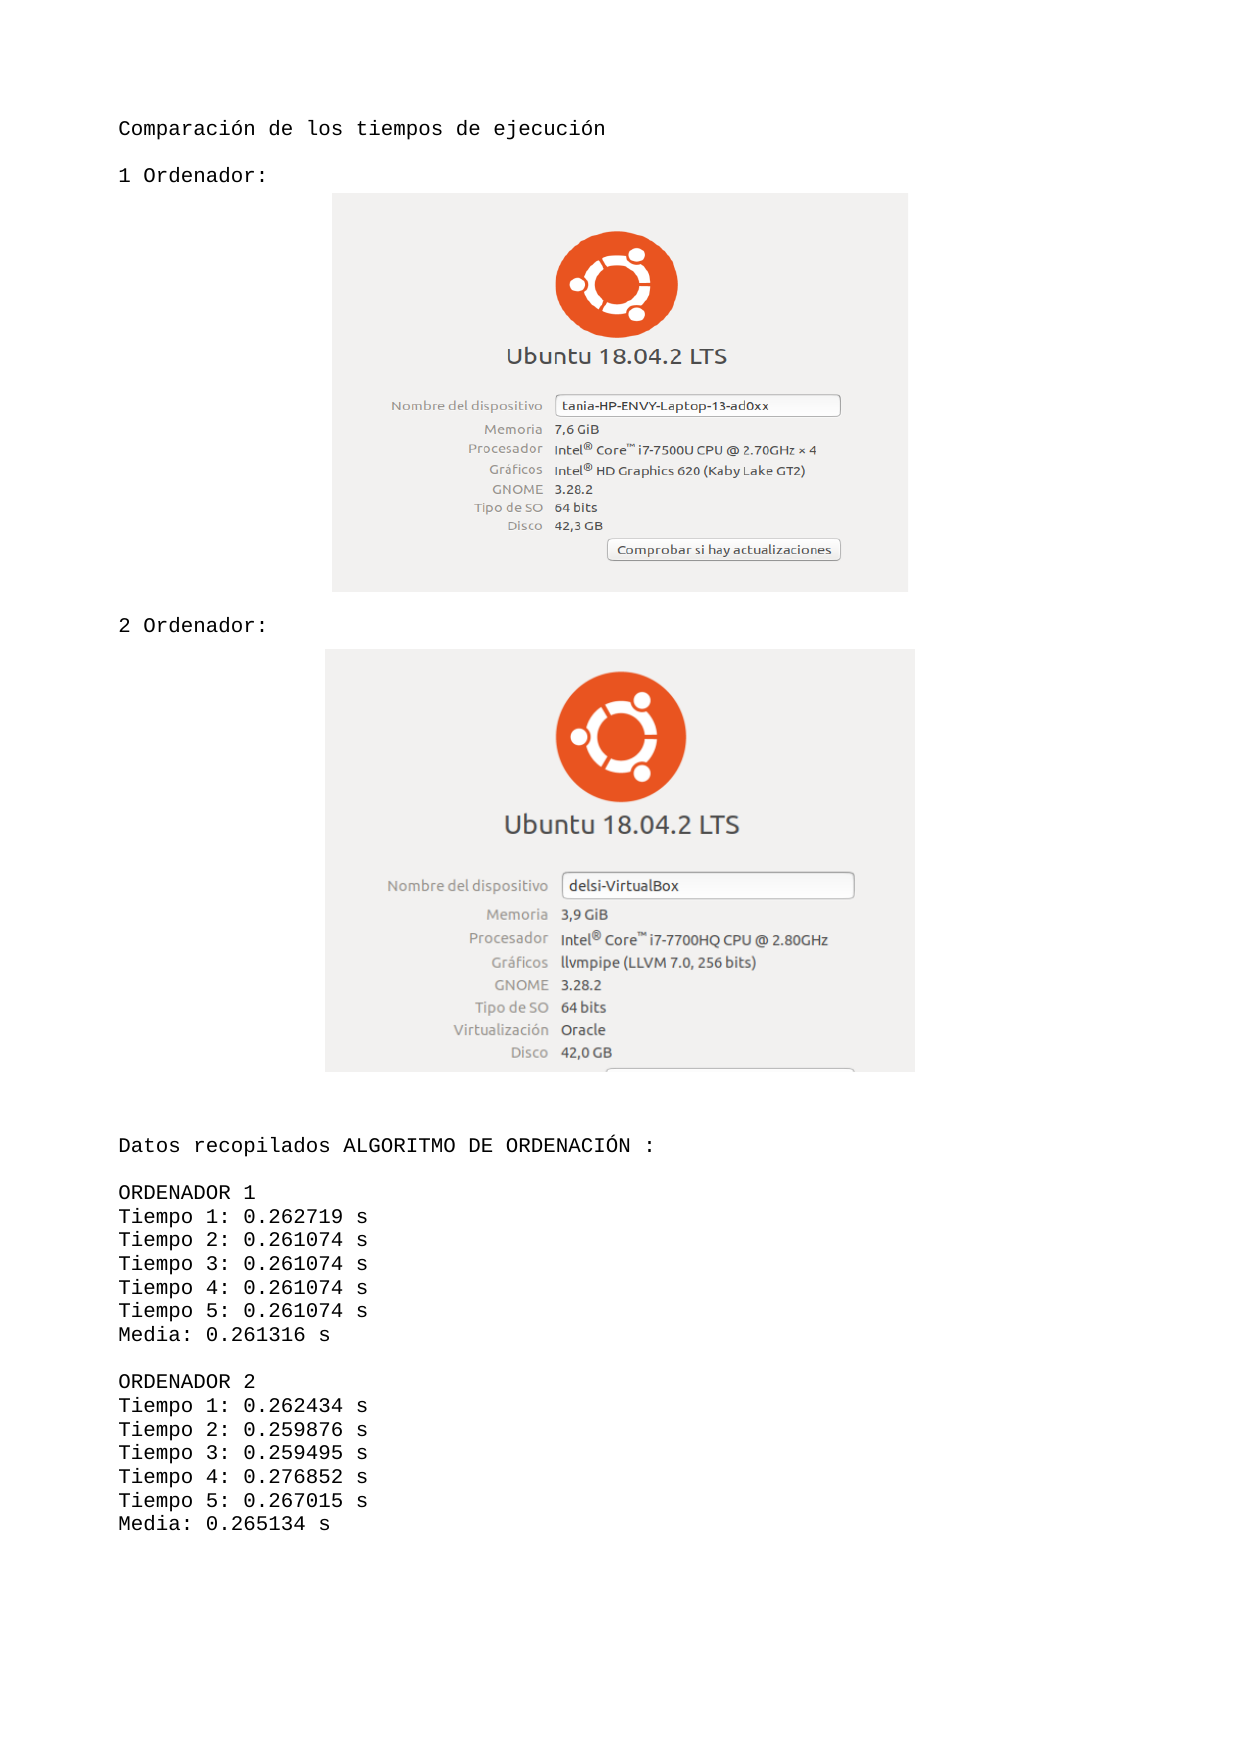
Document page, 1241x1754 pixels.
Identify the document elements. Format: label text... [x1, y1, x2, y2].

text Tiempo 3: 0.261074 s [118, 1253, 1122, 1277]
text ORDENADOR 1 [118, 1182, 1122, 1206]
text Media: 0.261316 s [118, 1324, 1122, 1348]
text Tiempo 2: 0.259876 s [118, 1419, 1122, 1442]
text Tiempo 4: 0.276852 s [118, 1466, 1122, 1489]
text 2 Ordenador: [118, 615, 1122, 638]
text Tiempo 2: 0.261074 s [118, 1229, 1122, 1253]
text 1 Ordenador: [118, 165, 1122, 189]
text Comparación de los tiempos de ejecución [118, 118, 1122, 142]
picture [555, 193, 909, 592]
text Tiempo 5: 0.267015 s [118, 1489, 1122, 1513]
text Media: 0.265134 s [118, 1513, 1122, 1537]
text ORDENADOR 2 [118, 1371, 1122, 1395]
picture [325, 649, 915, 1072]
text Tiempo 5: 0.261074 s [118, 1300, 1122, 1324]
text Tiempo 1: 0.262434 s [118, 1395, 1122, 1419]
text Tiempo 1: 0.262719 s [118, 1206, 1122, 1229]
text Tiempo 3: 0.259495 s [118, 1442, 1122, 1466]
text Tiempo 4: 0.261074 s [118, 1277, 1122, 1300]
text Datos recopilados ALGORITMO DE ORDENACIÓN : [118, 1135, 1122, 1158]
